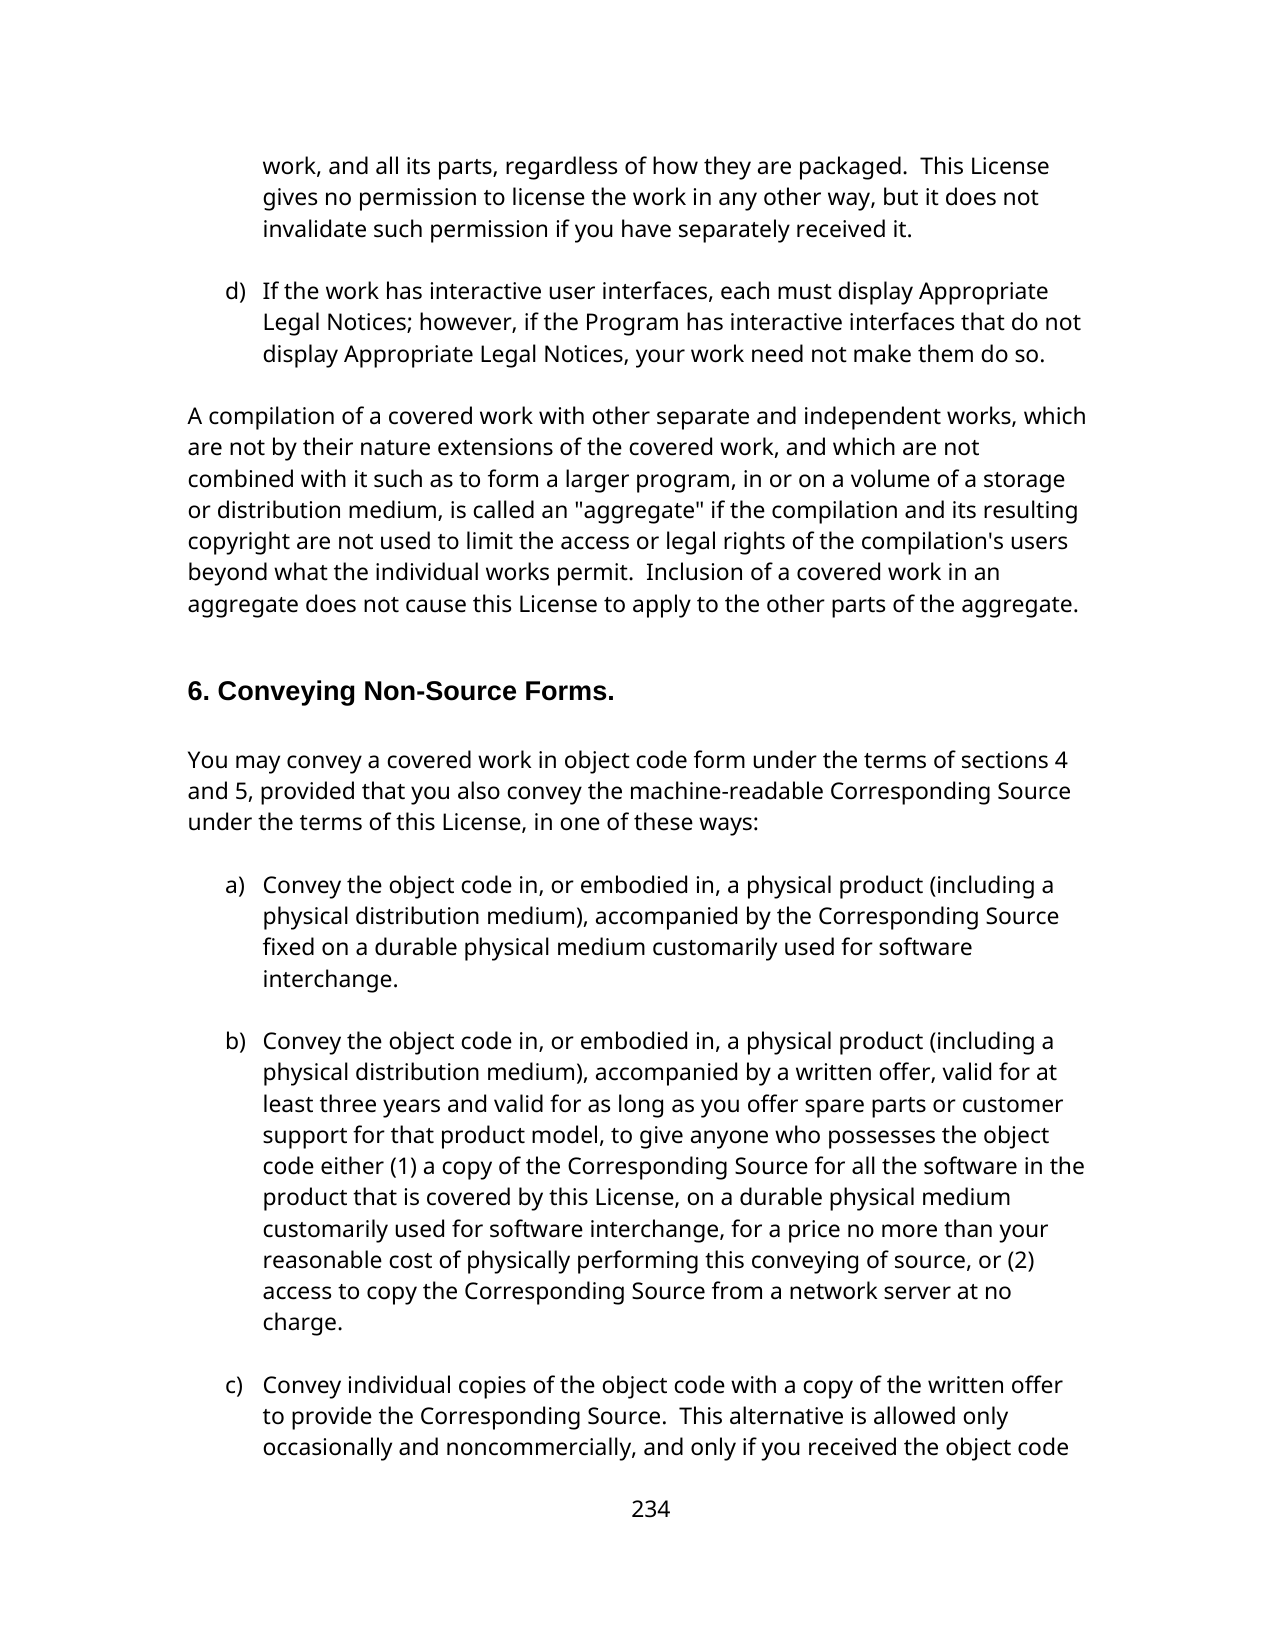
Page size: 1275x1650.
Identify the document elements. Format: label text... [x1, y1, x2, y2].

list If the work has interactive user interfaces, each must display Appropriate Legal Notices; however, if the Program has interactive interfaces that do not display Appropriate Legal Notices, your work need not make them do so. [225, 275, 1087, 369]
list Convey individual copies of the object code with a copy of the written offer to provide the Corresponding Source. This alternative is allowed only occasionally and noncommercially, and only if you received the object code [225, 1369, 1087, 1462]
subtitle 6. Conveying Non-Source Forms. [187, 675, 1087, 706]
text A compilation of a covered work with other separate and independent works, which are not by their nature extensions of the covered work, and which are not combined with it such as to form a larger program, in or on a volume of a storage or distribution medium, is called an "aggregate" if the compilation and its resulting copyright are not used to limit the access or legal rights of the compilation's users beyond what the individual works permit. Inclusion of a covered work in an aggregate does not cause this License to apply to the other parts of the aggregate. [187, 400, 1087, 619]
list Convey the object code in, or embodied in, a physical product (including a physical distribution medium), accompanied by the Corresponding Source fixed on a durable physical medium customarily used for software interchange. [225, 869, 1087, 1025]
text You may convey a covered work in object code form under the terms of sections 4 and 5, provided that you also convey the machine-readable Corresponding Source under the terms of this License, in one of these ways: [187, 744, 1087, 837]
list work, and all its parts, regardless of how they are packaged. This License gives no permission to license the work in any other way, but it does not invalidate such permission if you have separately received it. [225, 150, 1087, 275]
list Convey the object code in, or embodied in, a physical product (including a physical distribution medium), accompanied by a written offer, valid for at least three years and valid for as long as you offer spare parts or customer support for that product model, to give anyone who possesses the object code either (1) a copy of the Corresponding Source for all the software in the product that is covered by this License, on a durable physical medium customarily used for software interchange, for a price no more than your reasonable cost of physically performing this conveying of source, or (2) access to copy the Corresponding Source from a network server at no charge. [225, 1025, 1087, 1369]
